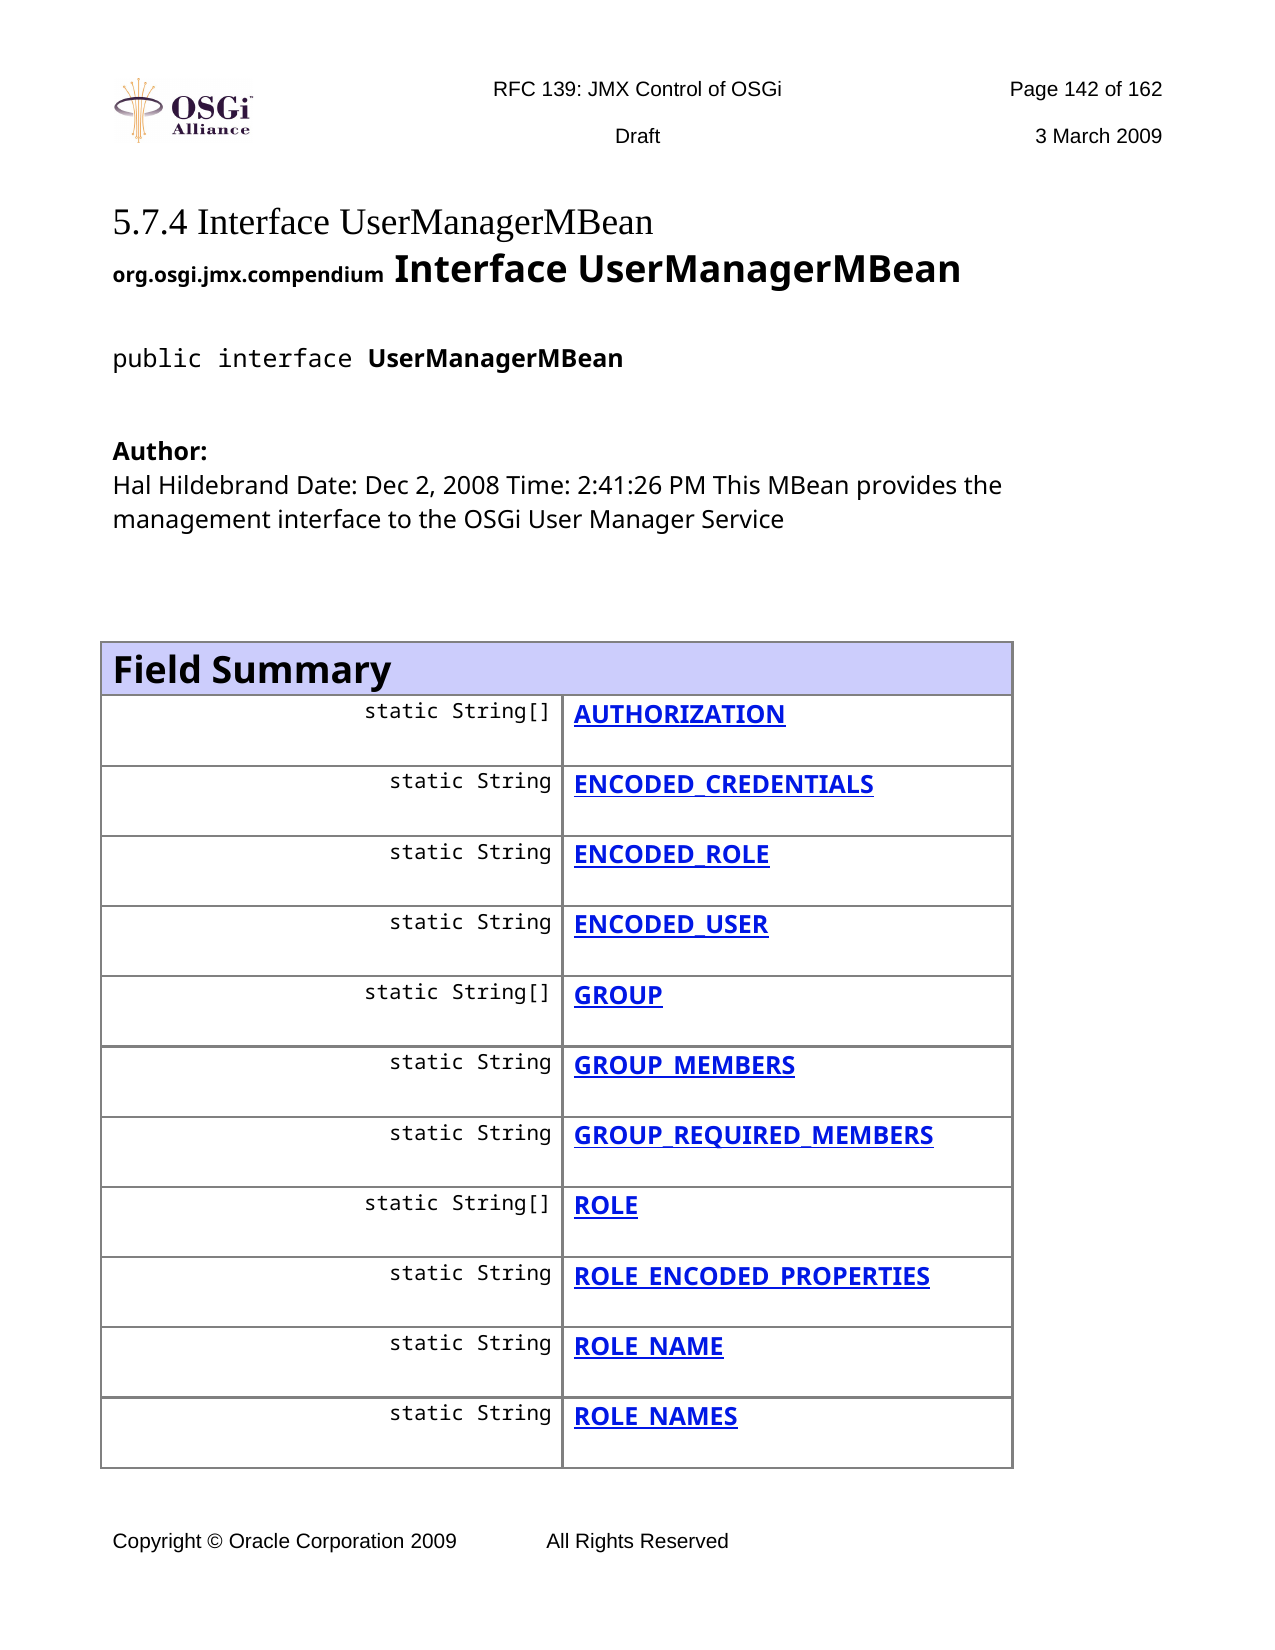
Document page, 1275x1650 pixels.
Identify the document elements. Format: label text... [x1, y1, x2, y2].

table_cell static String[] [102, 696, 561, 764]
text Author: [112, 433, 1162, 467]
table_cell ENCODED_CREDENTIALS [564, 767, 1011, 835]
table_cell static String[] [102, 1188, 561, 1256]
table_cell static String [102, 1328, 561, 1396]
table_cell ROLE_NAMES [564, 1399, 1011, 1467]
table_cell static String [102, 907, 561, 975]
table_cell static String [102, 837, 561, 905]
table_cell ENCODED_ROLE [564, 837, 1011, 905]
table_cell static String [102, 1048, 561, 1116]
table_cell static String [102, 1258, 561, 1326]
table_cell static String[] [102, 977, 561, 1045]
table_cell static String [102, 1118, 561, 1186]
table_header Field Summary [102, 643, 1011, 694]
table_cell ROLE_ENCODED_PROPERTIES [564, 1258, 1011, 1326]
table_cell ROLE [564, 1188, 1011, 1256]
text public interface UserManagerMBean [112, 340, 1162, 374]
picture [114, 78, 254, 143]
table_cell GROUP_MEMBERS [564, 1048, 1011, 1116]
table_cell ROLE_NAME [564, 1328, 1011, 1396]
table_cell static String [102, 1399, 561, 1467]
table_cell ENCODED_USER [564, 907, 1011, 975]
table_cell AUTHORIZATION [564, 696, 1011, 764]
table_cell GROUP [564, 977, 1011, 1045]
table_cell static String [102, 767, 561, 835]
text org.osgi.jmx.compendium Interface UserManagerMBean [112, 243, 1162, 294]
table_cell GROUP_REQUIRED_MEMBERS [564, 1118, 1011, 1186]
text Hal Hildebrand Date: Dec 2, 2008 Time: 2:41:26 PM This MBean provides the management interface to the OSGi User Manager Service [112, 467, 1162, 536]
subtitle Interface UserManagerMBean [112, 199, 1162, 243]
